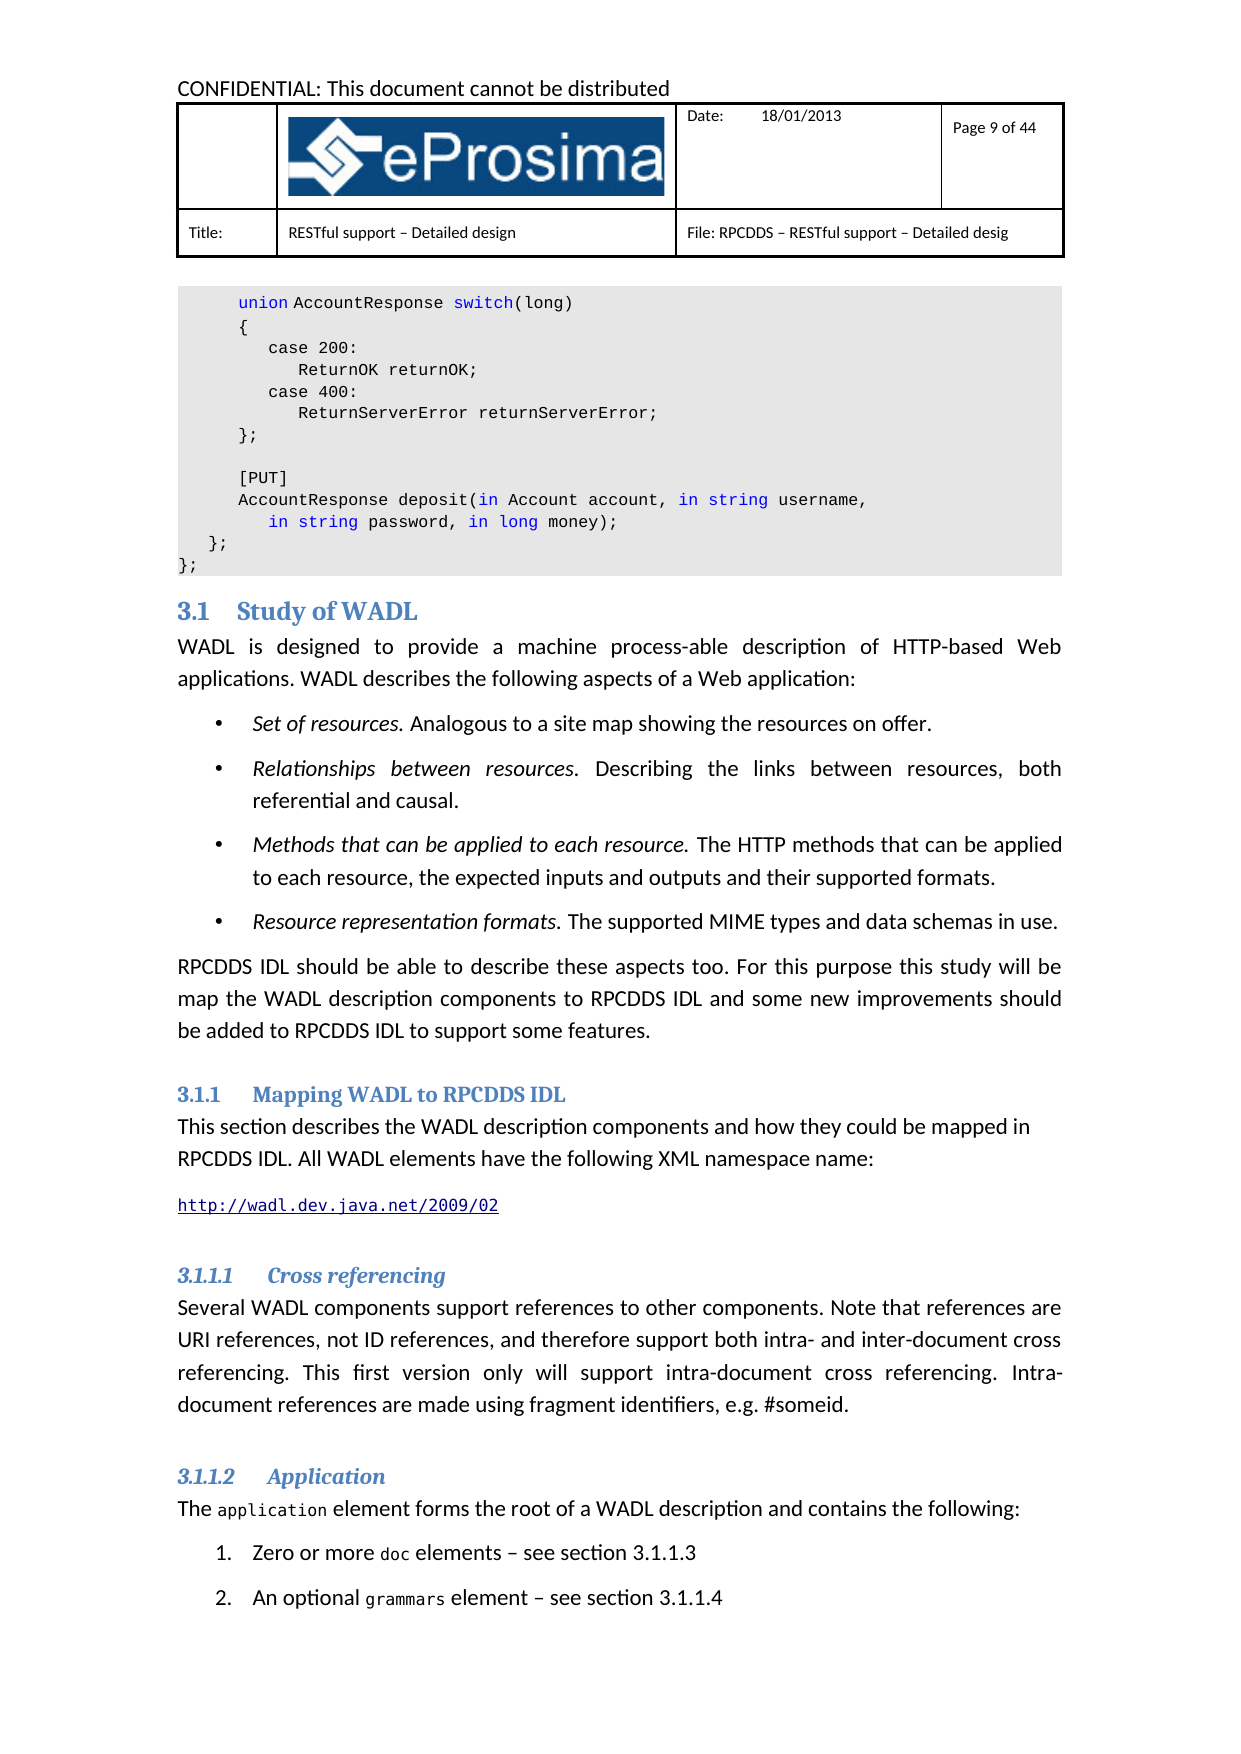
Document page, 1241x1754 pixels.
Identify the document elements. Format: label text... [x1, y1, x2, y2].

text http://wadl.dev.java.net/2009/02 [177, 1189, 1063, 1217]
list Resource representation formats. The supported MIME types and data schemas in use. [215, 907, 1063, 936]
list Zero or more doc elements – see section 3.1.1.3 [215, 1538, 1063, 1567]
table_header union AccountResponse switch(long) { case 200: ReturnOK returnOK; case 400: ReturnServerError returnServerError; }; [PUT] AccountResponse deposit(in Account account, in string username, in string password, in long money); }; }; [178, 286, 1062, 576]
text The application element forms the root of a WADL description and contains the following: [177, 1494, 1063, 1522]
list An optional grammars element – see section 3.1.1.4 [215, 1583, 1063, 1611]
list Relationships between resources. Describing the links between resources, both referential and causal. [215, 754, 1063, 814]
list Set of resources. Analogous to a site map showing the resources on offer. [215, 709, 1063, 737]
subtitle Application [177, 1464, 1063, 1490]
subtitle Study of WADL [177, 596, 1063, 628]
subtitle Cross referencing [177, 1263, 1063, 1289]
list Methods that can be applied to each resource. The HTTP methods that can be applied to each resource, the expected inputs and outputs and their supported formats. [215, 831, 1063, 891]
text This section describes the WADL description components and how they could be mapped in RPCDDS IDL. All WADL elements have the following XML namespace name: [177, 1112, 1063, 1172]
subtitle Mapping WADL to RPCDDS IDL [177, 1082, 1063, 1108]
text WADL is designed to provide a machine process-able description of HTTP-based Web applications. WADL describes the following aspects of a Web application: [177, 632, 1063, 692]
text RPCDDS IDL should be able to describe these aspects too. For this purpose this study will be map the WADL description components to RPCDDS IDL and some new improvements should be added to RPCDDS IDL to support some features. [177, 952, 1063, 1044]
text Several WADL components support references to other components. Note that references are URI references, not ID references, and therefore support both intra- and inter-document cross referencing. This first version only will support intra-document cross referencing. Intra-document references are made using fragment identifiers, e.g. #someid. [177, 1293, 1063, 1418]
picture [288, 117, 665, 196]
